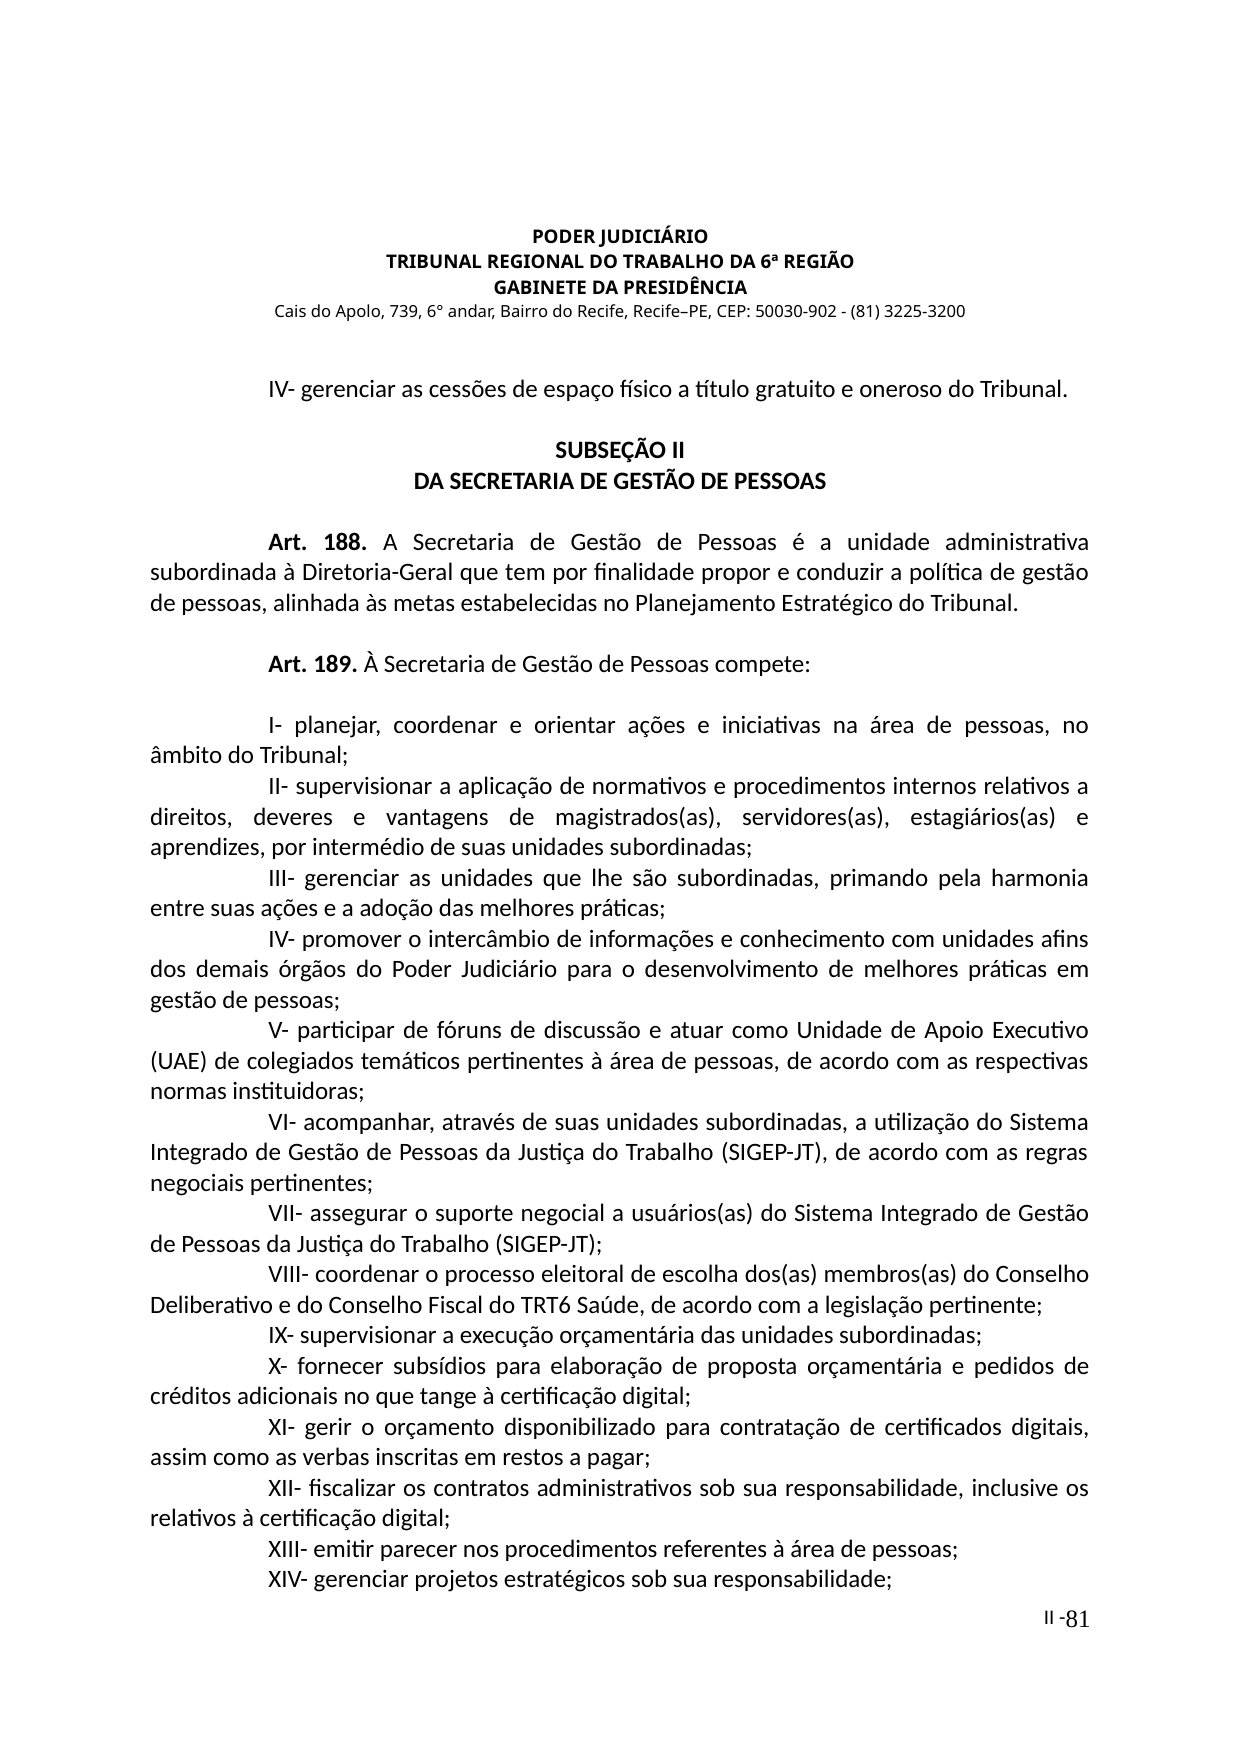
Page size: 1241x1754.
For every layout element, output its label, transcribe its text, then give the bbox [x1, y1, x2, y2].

text XIV- gerenciar projetos estratégicos sob sua responsabilidade; [150, 1564, 1090, 1594]
picture [827, 98, 1036, 224]
text SUBSEÇÃO II [150, 434, 1090, 465]
picture [562, 98, 671, 210]
text II- supervisionar a aplicação de normativos e procedimentos internos relativos a direitos, deveres e vantagens de magistrados(as), servidores(as), estagiários(as) e aprendizes, por intermédio de suas unidades subordinadas; [150, 770, 1090, 862]
text XI- gerir o orçamento disponibilizado para contratação de certificados digitais, assim como as verbas inscritas em restos a pagar; [150, 1411, 1090, 1472]
text XIII- emitir parecer nos procedimentos referentes à área de pessoas; [150, 1533, 1090, 1564]
text V- participar de fóruns de discussão e atuar como Unidade de Apoio Executivo (UAE) de colegiados temáticos pertinentes à área de pessoas, de acordo com as respectivas normas instituidoras; [150, 1014, 1090, 1106]
text IV- gerenciar as cessões de espaço físico a título gratuito e oneroso do Tribunal. [150, 373, 1090, 404]
text DA SECRETARIA DE GESTÃO DE PESSOAS [150, 465, 1090, 495]
text X- fornecer subsídios para elaboração de proposta orçamentária e pedidos de créditos adicionais no que tange à certificação digital; [150, 1350, 1090, 1411]
text Art. 189. À Secretaria de Gestão de Pessoas compete: [150, 648, 1090, 678]
text VII- assegurar o suporte negocial a usuários(as) do Sistema Integrado de Gestão de Pessoas da Justiça do Trabalho (SIGEP-JT); [150, 1197, 1090, 1258]
text Art. 188. A Secretaria de Gestão de Pessoas é a unidade administrativa subordinada à Diretoria-Geral que tem por finalidade propor e conduzir a política de gestão de pessoas, alinhada às metas estabelecidas no Planejamento Estratégico do Tribunal. [150, 526, 1090, 617]
text III- gerenciar as unidades que lhe são subordinadas, primando pela harmonia entre suas ações e a adoção das melhores práticas; [150, 862, 1090, 923]
text IX- supervisionar a execução orçamentária das unidades subordinadas; [150, 1319, 1090, 1350]
text XII- fiscalizar os contratos administrativos sob sua responsabilidade, inclusive os relativos à certificação digital; [150, 1472, 1090, 1533]
text VIII- coordenar o processo eleitoral de escolha dos(as) membros(as) do Conselho Deliberativo e do Conselho Fiscal do TRT6 Saúde, de acordo com a legislação pertinente; [150, 1258, 1090, 1319]
text VI- acompanhar, através de suas unidades subordinadas, a utilização do Sistema Integrado de Gestão de Pessoas da Justiça do Trabalho (SIGEP-JT), de acordo com as regras negociais pertinentes; [150, 1106, 1090, 1197]
text IV- promover o intercâmbio de informações e conhecimento com unidades afins dos demais órgãos do Poder Judiciário para o desenvolvimento de melhores práticas em gestão de pessoas; [150, 923, 1090, 1014]
text I- planejar, coordenar e orientar ações e iniciativas na área de pessoas, no âmbito do Tribunal; [150, 709, 1090, 770]
